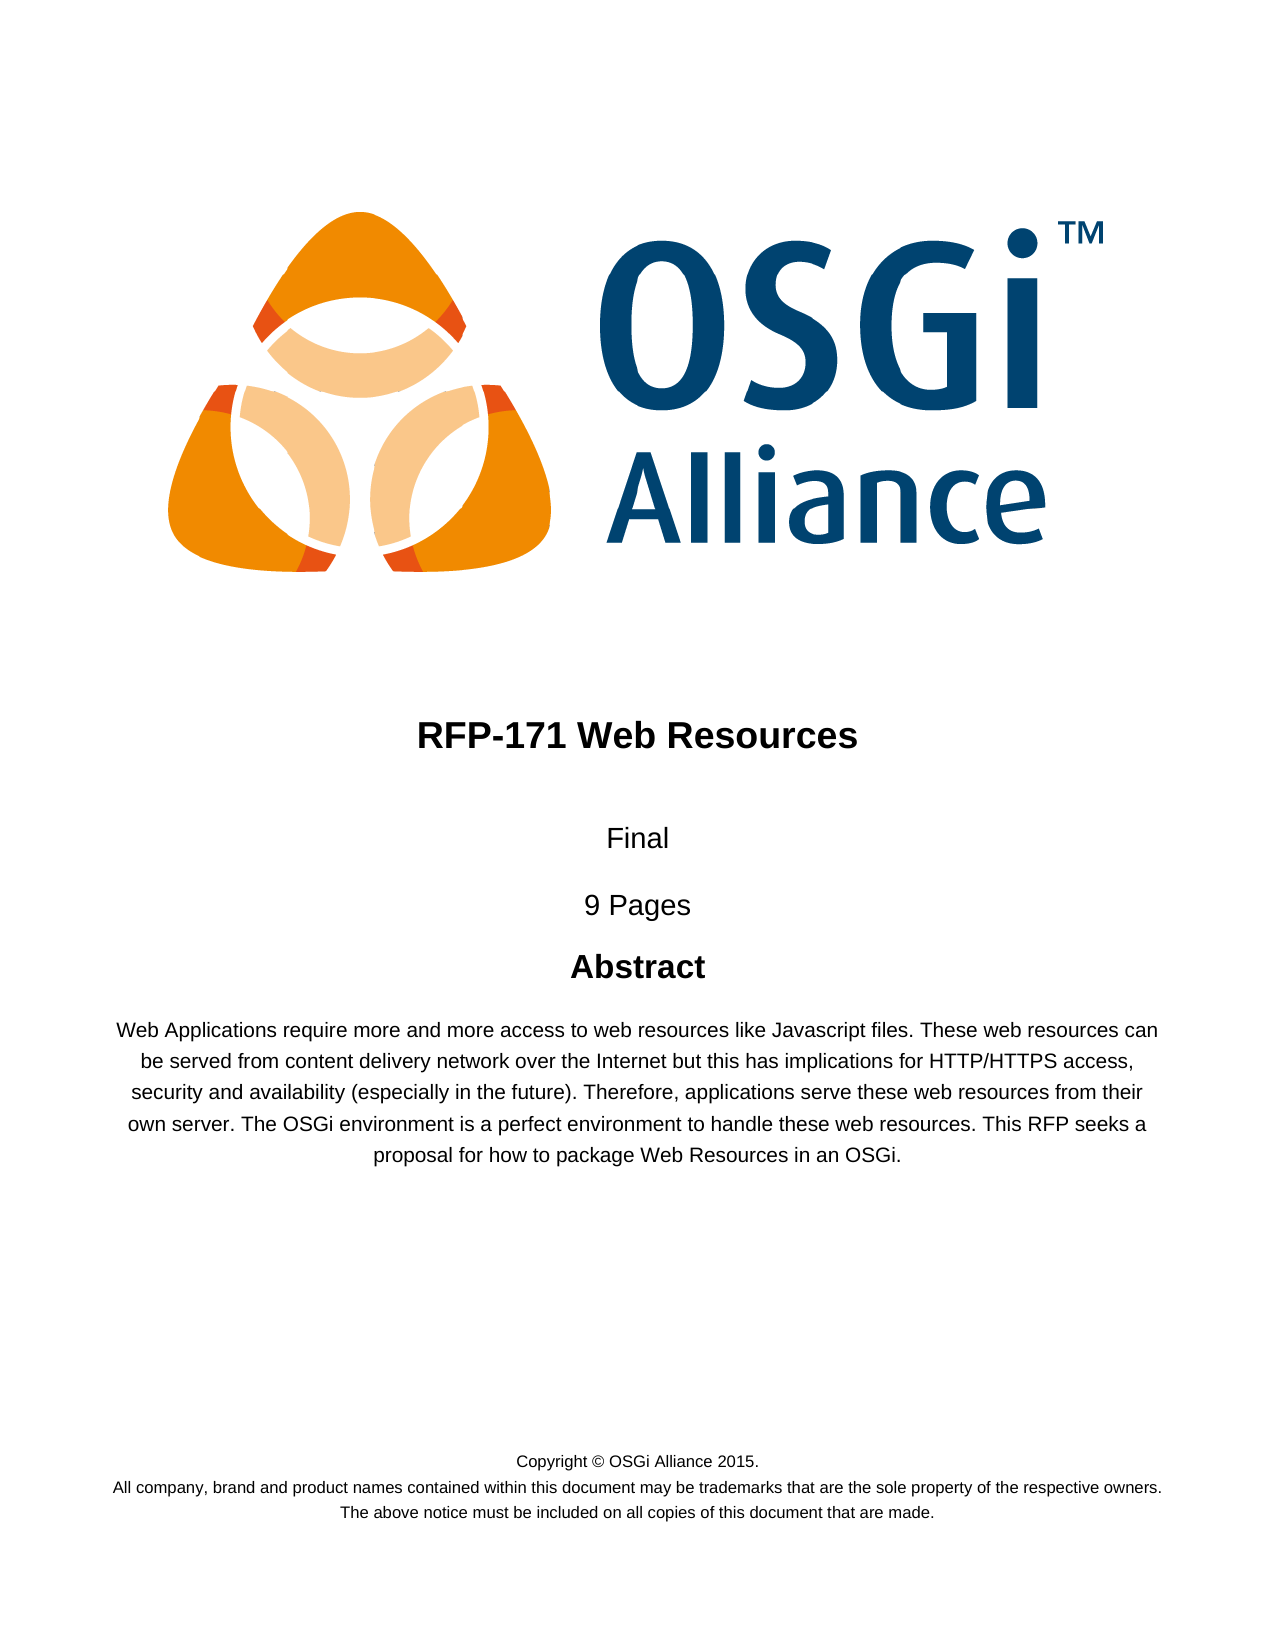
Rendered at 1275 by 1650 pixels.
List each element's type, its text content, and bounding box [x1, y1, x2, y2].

title RFP-171 Web Resources [112, 714, 1162, 757]
text Abstract [112, 947, 1162, 985]
title Final 9 Pages [112, 821, 1162, 922]
text Web Applications require more and more access to web resources like Javascript files. These web resources can be served from content delivery network over the Internet but this has implications for HTTP/HTTPS access, security and availability (especially in the future). Therefore, applications serve these web resources from their own server. The OSGi environment is a perfect environment to handle these web resources. This RFP seeks a proposal for how to package Web Resources in an OSGi. [112, 1010, 1162, 1167]
picture [112, 158, 1163, 626]
